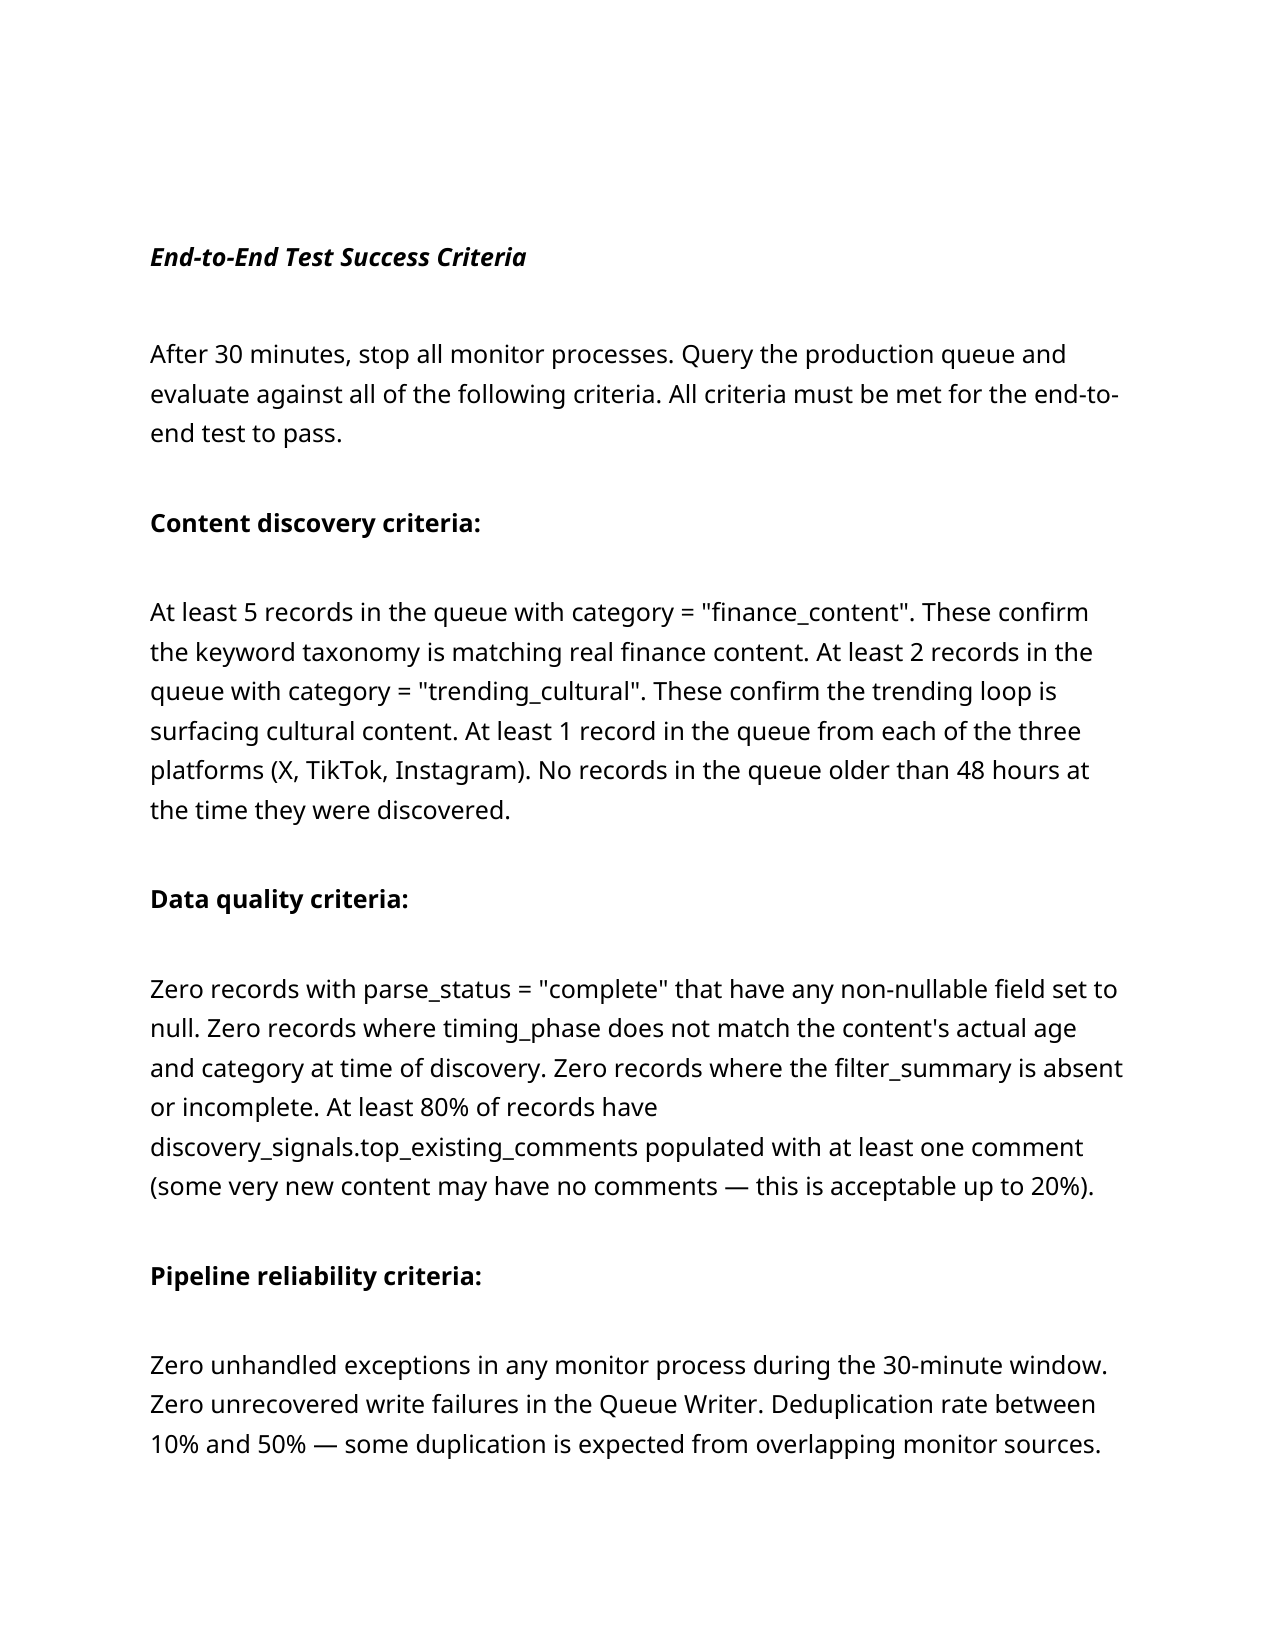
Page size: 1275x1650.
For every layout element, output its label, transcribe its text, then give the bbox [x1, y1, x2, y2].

subtitle End-to-End Test Success Criteria [150, 239, 1125, 273]
text Zero records with parse_status = "complete" that have any non-nullable field set to null. Zero records where timing_phase does not match the content's actual age and category at time of discovery. Zero records where the filter_summary is absent or incomplete. At least 80% of records have discovery_signals.top_existing_comments populated with at least one comment (some very new content may have no comments — this is acceptable up to 20%). [150, 971, 1125, 1203]
text Zero unhandled exceptions in any monitor process during the 30-minute window. Zero unrecovered write failures in the Queue Writer. Deduplication rate between 10% and 50% — some duplication is expected from overlapping monitor sources. [150, 1348, 1125, 1461]
text After 30 minutes, stop all monitor processes. Query the production queue and evaluate against all of the following criteria. All criteria must be met for the end-to-end test to pass. [150, 337, 1125, 450]
text Content discovery criteria: [150, 506, 1125, 539]
text Pipeline reliability criteria: [150, 1258, 1125, 1292]
text Data quality criteria: [150, 882, 1125, 916]
text At least 5 records in the queue with category = "finance_content". These confirm the keyword taxonomy is matching real finance content. At least 2 records in the queue with category = "trending_cultural". These confirm the trending loop is surfacing cultural content. At least 1 record in the queue from each of the three platforms (X, TikTok, Instagram). No records in the queue older than 48 hours at the time they were discovered. [150, 595, 1125, 826]
